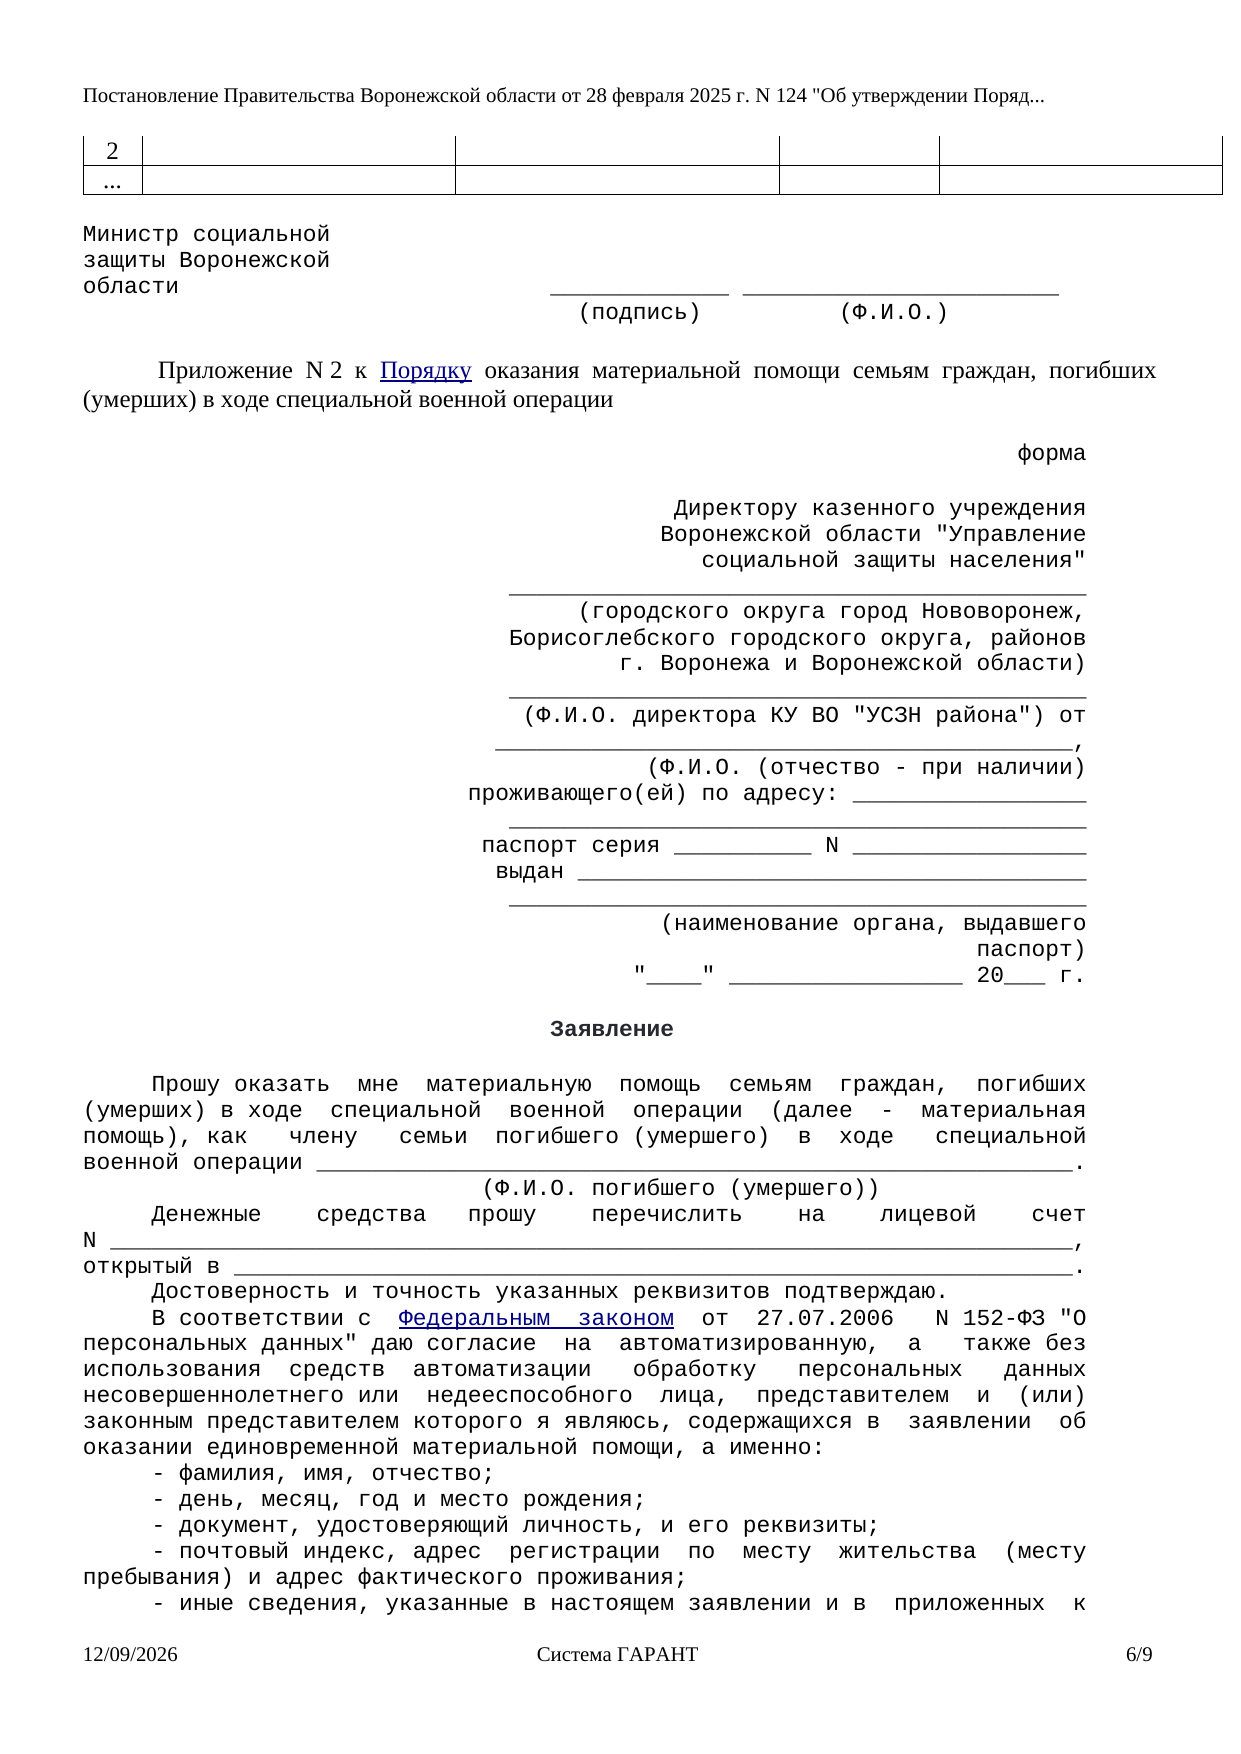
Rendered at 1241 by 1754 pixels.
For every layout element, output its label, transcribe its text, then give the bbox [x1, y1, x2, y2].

text - фамилия, имя, отчество; [83, 1461, 1157, 1487]
text (городского округа город Нововоронеж, [83, 600, 1157, 626]
text __________________________________________ [83, 574, 1157, 600]
table_cell [143, 166, 455, 194]
text - иные сведения, указанные в настоящем заявлении и в приложенных к [83, 1591, 1157, 1617]
text Достоверность и точность указанных реквизитов подтверждаю. [83, 1280, 1157, 1306]
table_cell [456, 136, 779, 165]
text (Ф.И.О. (отчество - при наличии) [83, 756, 1157, 781]
text (умерших) в ходе специальной военной операции (далее - материальная [83, 1098, 1157, 1124]
text персональных данных" даю согласие на автоматизированную, а также без [83, 1332, 1157, 1358]
text __________________________________________, [83, 729, 1157, 756]
table_cell [780, 136, 939, 165]
text г. Воронежа и Воронежской области) [83, 652, 1157, 678]
text защиты Воронежской [83, 249, 1157, 274]
text В соответствии с Федеральным законом от 27.07.2006 N 152-ФЗ "О [83, 1306, 1157, 1332]
text Министр социальной [83, 223, 1157, 249]
text Воронежской области "Управление [83, 522, 1157, 548]
text Приложение N 2 к Порядку оказания материальной помощи семьям граждан, погибших (умерших) в ходе специальной военной операции [83, 355, 1157, 413]
text выдан _____________________________________ [83, 859, 1157, 885]
text (Ф.И.О. погибшего (умершего)) [83, 1176, 1157, 1202]
text области _____________ _______________________ [83, 274, 1157, 301]
text Заявление [83, 1018, 1157, 1044]
text "____" _________________ 20___ г. [83, 963, 1157, 989]
text Прошу оказать мне материальную помощь семьям граждан, погибших [83, 1072, 1157, 1098]
text открытый в _____________________________________________________________. [83, 1254, 1157, 1280]
text оказании единовременной материальной помощи, а именно: [83, 1436, 1157, 1461]
text - документ, удостоверяющий личность, и его реквизиты; [83, 1513, 1157, 1539]
text __________________________________________ [83, 807, 1157, 833]
text - почтовый индекс, адрес регистрации по месту жительства (месту [83, 1539, 1157, 1565]
table_cell [940, 136, 1222, 165]
table_cell [456, 166, 779, 194]
text __________________________________________ [83, 678, 1157, 704]
text социальной защиты населения" [83, 548, 1157, 574]
text форма [83, 441, 1157, 467]
table_cell [940, 166, 1222, 194]
text пребывания) и адрес фактического проживания; [83, 1565, 1157, 1591]
text Борисоглебского городского округа, районов [83, 626, 1157, 652]
text военной операции _______________________________________________________. [83, 1150, 1157, 1176]
text несовершеннолетнего или недееспособного лица, представителем и (или) [83, 1384, 1157, 1409]
text использования средств автоматизации обработку персональных данных [83, 1358, 1157, 1384]
text - день, месяц, год и место рождения; [83, 1487, 1157, 1513]
text (наименование органа, выдавшего [83, 911, 1157, 937]
text (Ф.И.О. директора КУ ВО "УСЗН района") от [83, 704, 1157, 729]
text проживающего(ей) по адресу: _________________ [83, 781, 1157, 807]
text паспорт) [83, 937, 1157, 963]
text паспорт серия __________ N _________________ [83, 833, 1157, 859]
text N ______________________________________________________________________, [83, 1228, 1157, 1254]
table_cell 2 [84, 136, 142, 165]
text Денежные средства прошу перечислить на лицевой счет [83, 1202, 1157, 1228]
table_cell ... [84, 166, 142, 194]
text (подпись) (Ф.И.О.) [83, 301, 1157, 326]
text Директору казенного учреждения [83, 496, 1157, 522]
text законным представителем которого я являюсь, содержащихся в заявлении об [83, 1409, 1157, 1436]
text __________________________________________ [83, 885, 1157, 911]
table_cell [143, 136, 455, 165]
text помощь), как члену семьи погибшего (умершего) в ходе специальной [83, 1124, 1157, 1150]
table_cell [780, 166, 939, 194]
